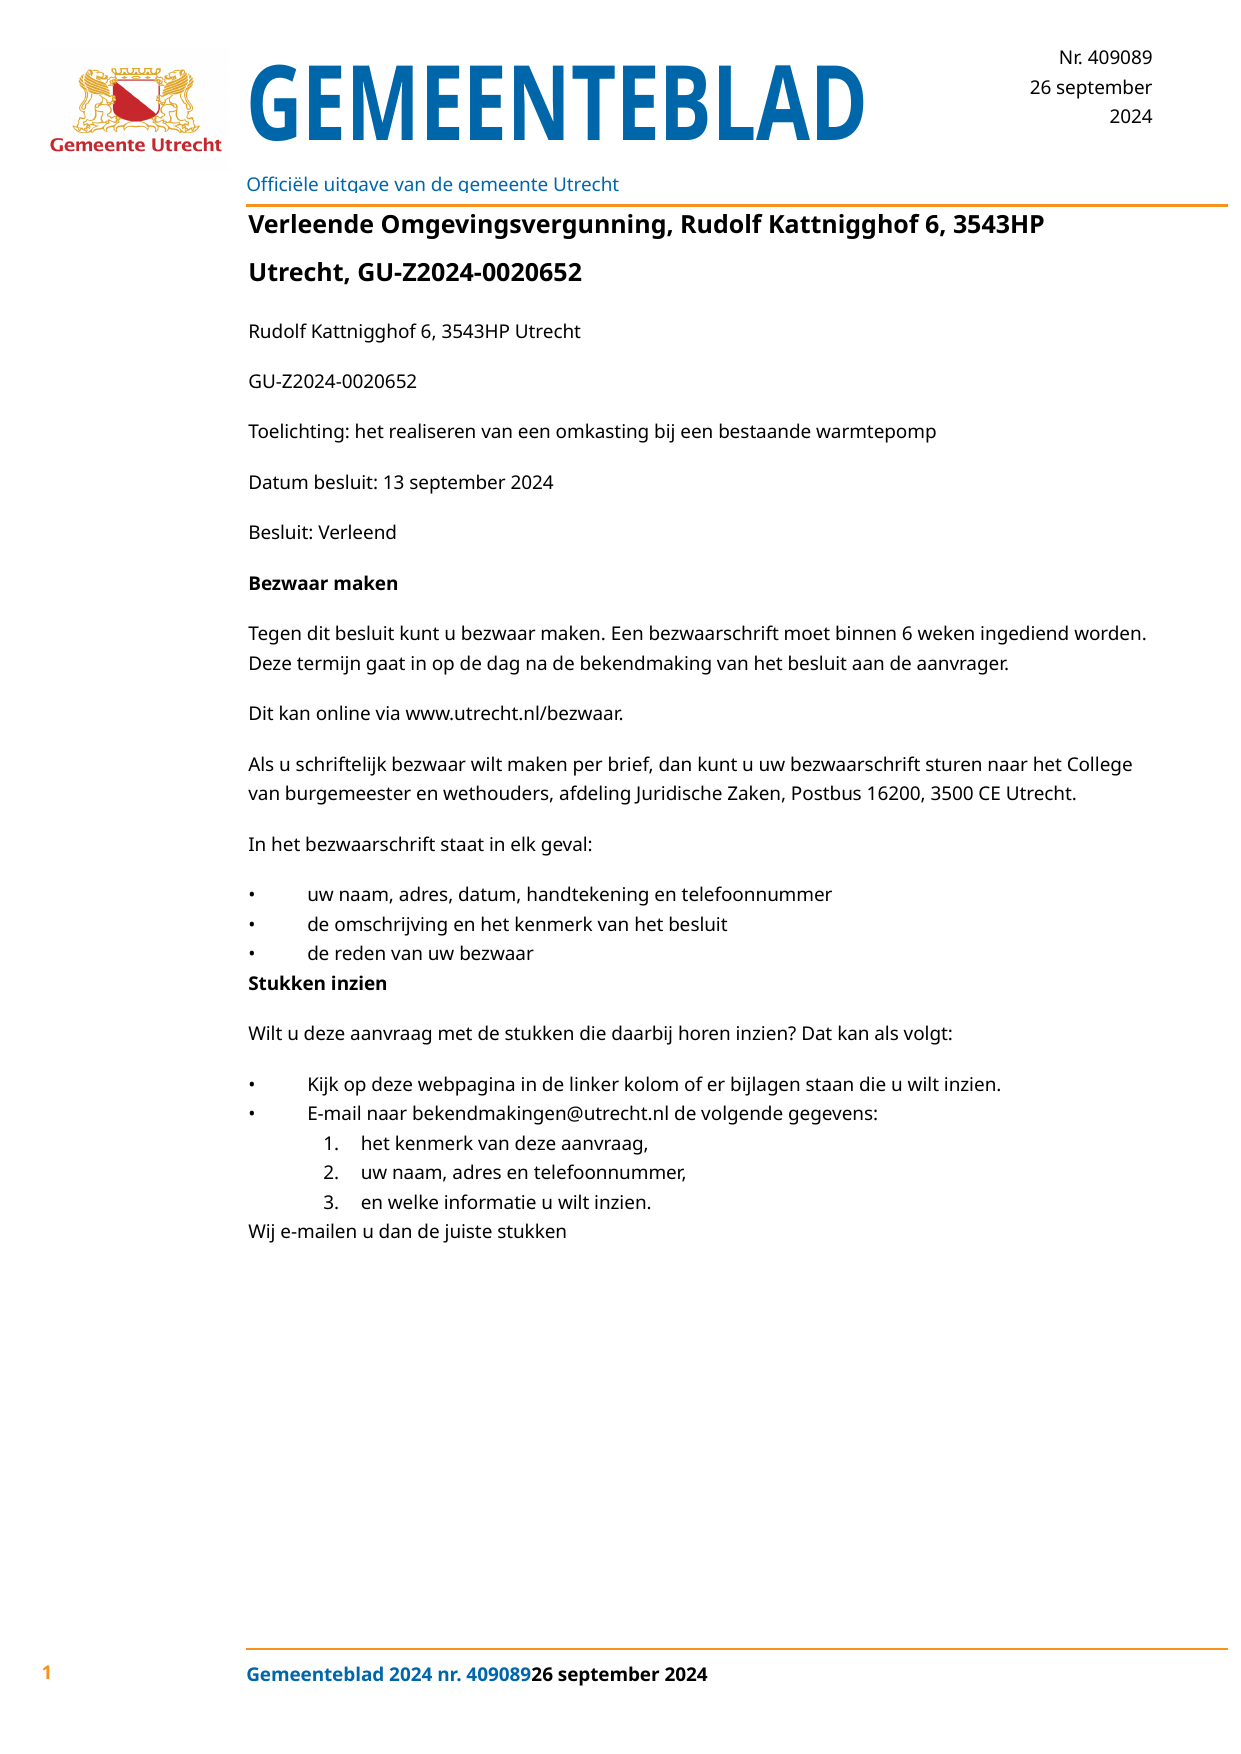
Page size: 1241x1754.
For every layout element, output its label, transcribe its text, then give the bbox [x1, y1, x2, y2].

text Bezwaar maken [248, 570, 1152, 596]
picture [41, 47, 231, 172]
text Rudolf Kattnigghof 6, 3543HP Utrecht [248, 318, 1152, 344]
list E-mail naar bekendmakingen@utrecht.nl de volgende gegevens: [248, 1100, 1152, 1126]
text Stukken inzien [248, 970, 1152, 996]
text GU-Z2024-0020652 [248, 368, 1152, 394]
text Tegen dit besluit kunt u bezwaar maken. Een bezwaarschrift moet binnen 6 weken ingediend worden. Deze termijn gaat in op de dag na de bekendmaking van het besluit aan de aanvrager. [248, 620, 1152, 676]
text Besluit: Verleend [248, 519, 1152, 545]
text Dit kan online via www.utrecht.nl/bezwaar. [248, 700, 1152, 726]
list de reden van uw bezwaar [248, 940, 1152, 966]
text Toelichting: het realiseren van een omkasting bij een bestaande warmtepomp [248, 419, 1152, 444]
text Datum besluit: 13 september 2024 [248, 469, 1152, 495]
text In het bezwaarschrift staat in elk geval: [248, 831, 1152, 857]
list het kenmerk van deze aanvraag, [323, 1130, 1152, 1156]
list en welke informatie u wilt inzien. [323, 1189, 1152, 1215]
list uw naam, adres, datum, handtekening en telefoonnummer [248, 881, 1152, 907]
text Wij e-mailen u dan de juiste stukken [248, 1219, 1152, 1244]
text Wilt u deze aanvraag met de stukken die daarbij horen inzien? Dat kan als volgt: [248, 1020, 1152, 1046]
text Als u schriftelijk bezwaar wilt maken per brief, dan kunt u uw bezwaarschrift sturen naar het College van burgemeester en wethouders, afdeling Juridische Zaken, Postbus 16200, 3500 CE Utrecht. [248, 751, 1152, 806]
list de omschrijving en het kenmerk van het besluit [248, 911, 1152, 937]
list Kijk op deze webpagina in de linker kolom of er bijlagen staan die u wilt inzien. [248, 1071, 1152, 1097]
list uw naam, adres en telefoonnummer, [323, 1159, 1152, 1185]
text Verleende Omgevingsvergunning, Rudolf Kattnigghof 6, 3543HP Utrecht, GU-Z2024-0020652 [248, 207, 1152, 288]
